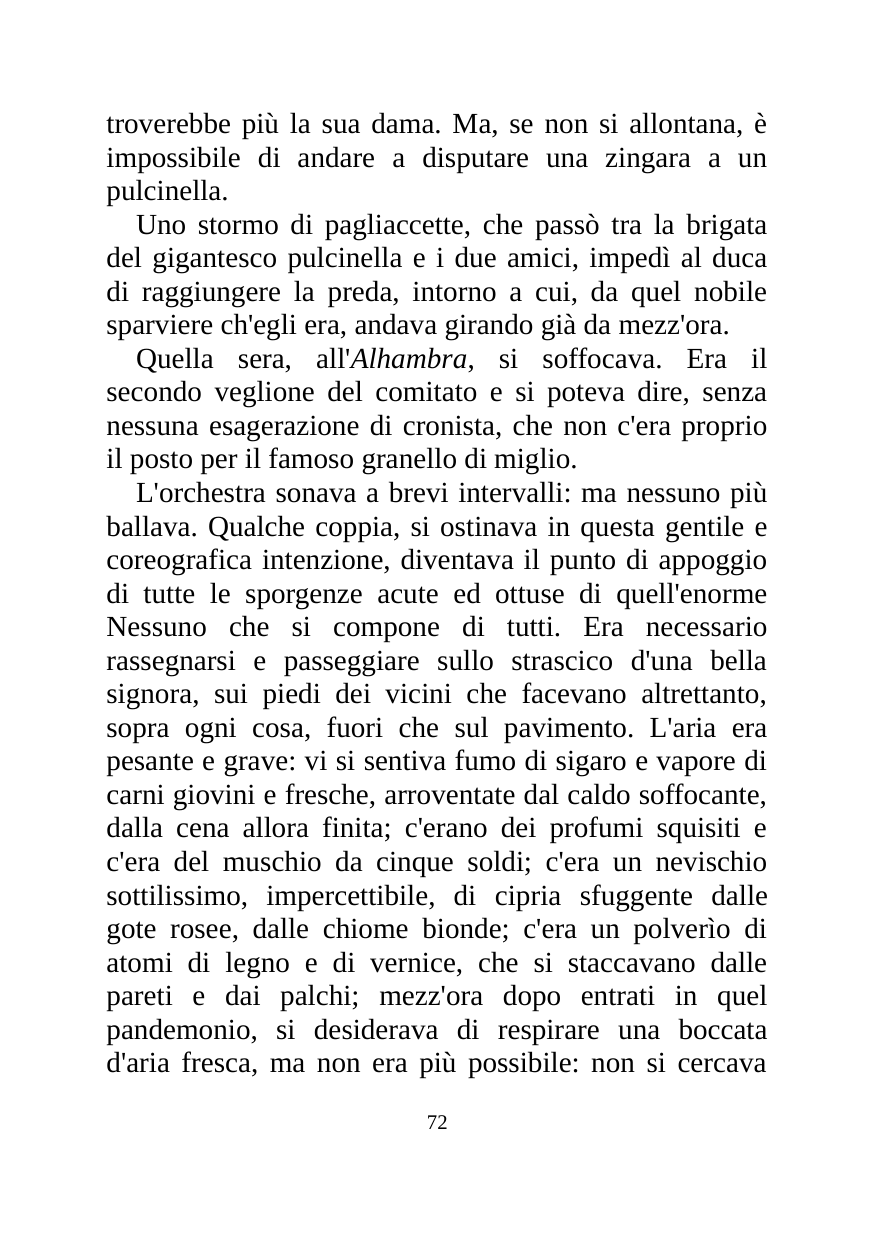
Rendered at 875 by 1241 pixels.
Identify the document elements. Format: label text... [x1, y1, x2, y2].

text Quella sera, all'Alhambra, si soffocava. Era il secondo veglione del comitato e si poteva dire, senza nessuna esagerazione di cronista, che non c'era proprio il posto per il famoso granello di miglio. [106, 341, 768, 475]
text troverebbe più la sua dama. Ma, se non si allontana, è impossibile di andare a disputare una zingara a un pulcinella. [106, 106, 768, 207]
text L'orchestra sonava a brevi intervalli: ma nessuno più ballava. Qualche coppia, si ostinava in questa gentile e coreografica intenzione, diventava il punto di appoggio di tutte le sporgenze acute ed ottuse di quell'enorme Nessuno che si compone di tutti. Era necessario rassegnarsi e passeggiare sullo strascico d'una bella signora, sui piedi dei vicini che facevano altrettanto, sopra ogni cosa, fuori che sul pavimento. L'aria era pesante e grave: vi si sentiva fumo di sigaro e vapore di carni giovini e fresche, arroventate dal caldo soffocante, dalla cena allora finita; c'erano dei profumi squisiti e c'era del muschio da cinque soldi; c'era un nevischio sottilissimo, impercettibile, di cipria sfuggente dalle gote rosee, dalle chiome bionde; c'era un polverìo di atomi di legno e di vernice, che si staccavano dalle pareti e dai palchi; mezz'ora dopo entrati in quel pandemonio, si desiderava di respirare una boccata d'aria fresca, ma non era più possibile: non si cercava [106, 475, 768, 1079]
text Uno stormo di pagliaccette, che passò tra la brigata del gigantesco pulcinella e i due amici, impedì al duca di raggiungere la preda, intorno a cui, da quel nobile sparviere ch'egli era, andava girando già da mezz'ora. [106, 207, 768, 341]
